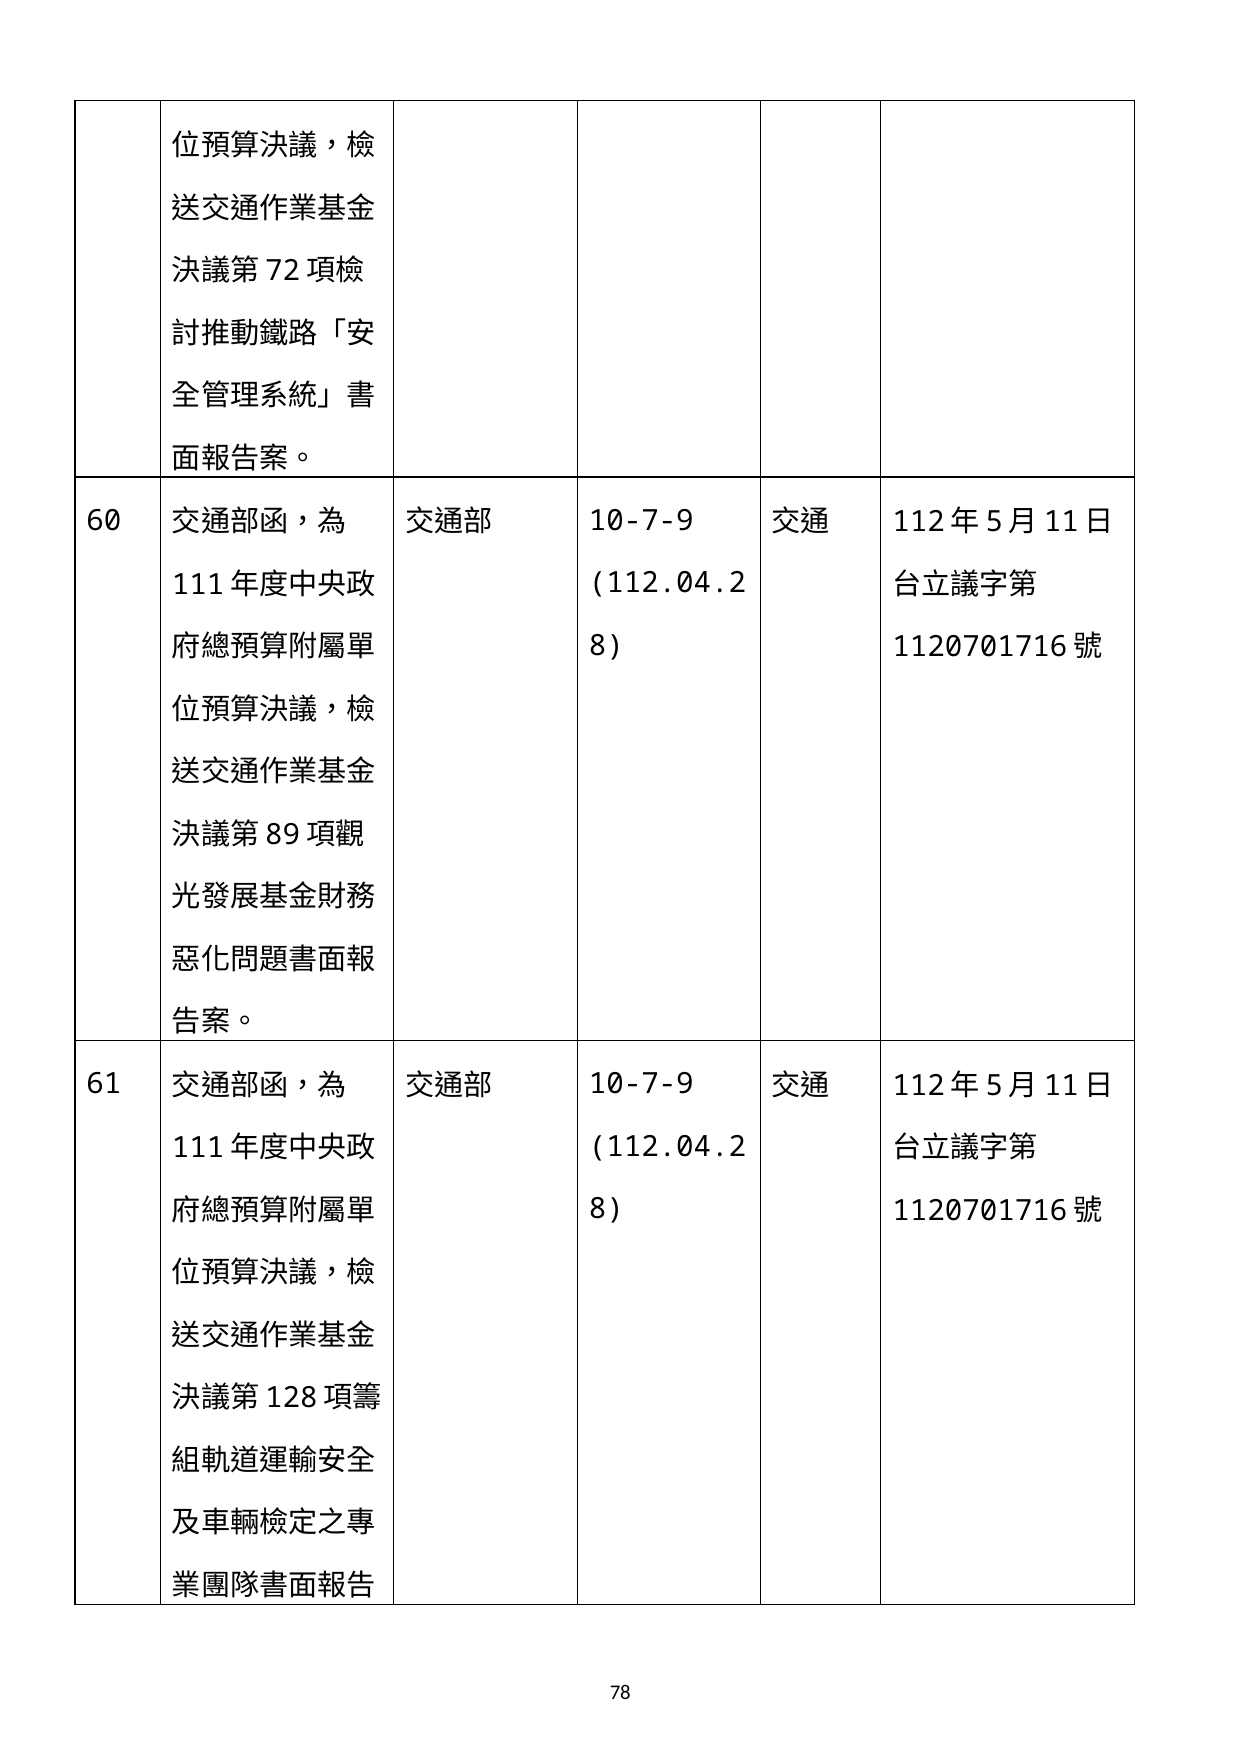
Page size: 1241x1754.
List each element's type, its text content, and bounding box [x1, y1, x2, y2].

table_cell 交通部 [394, 1041, 577, 1603]
table_cell [761, 101, 880, 476]
table_cell 交通部 [394, 478, 577, 1040]
table_cell 60 [76, 478, 160, 1040]
table_cell [76, 101, 160, 476]
table_cell 位預算決議，檢送交通作業基金決議第72項檢討推動鐵路「安全管理系統」書面報告案。 [161, 101, 393, 476]
table_cell [394, 101, 577, 476]
table_cell 10-7-9 (112.04.28) [578, 478, 760, 1040]
table_cell 交通部函，為111年度中央政府總預算附屬單位預算決議，檢送交通作業基金決議第89項觀光發展基金財務惡化問題書面報告案。 [161, 478, 393, 1040]
table_cell [578, 101, 760, 476]
table_cell 112年5月11日 台立議字第1120701716號 [881, 1041, 1134, 1603]
table_cell 10-7-9 (112.04.28) [578, 1041, 760, 1603]
table_cell 112年5月11日 台立議字第1120701716號 [881, 478, 1134, 1040]
table_cell 交通 [761, 1041, 880, 1603]
table_cell [881, 101, 1134, 476]
table_cell 交通部函，為111年度中央政府總預算附屬單位預算決議，檢送交通作業基金決議第128項籌組軌道運輸安全及車輛檢定之專業團隊書面報告 [161, 1041, 393, 1603]
table_cell 交通 [761, 478, 880, 1040]
table_cell 61 [76, 1041, 160, 1603]
